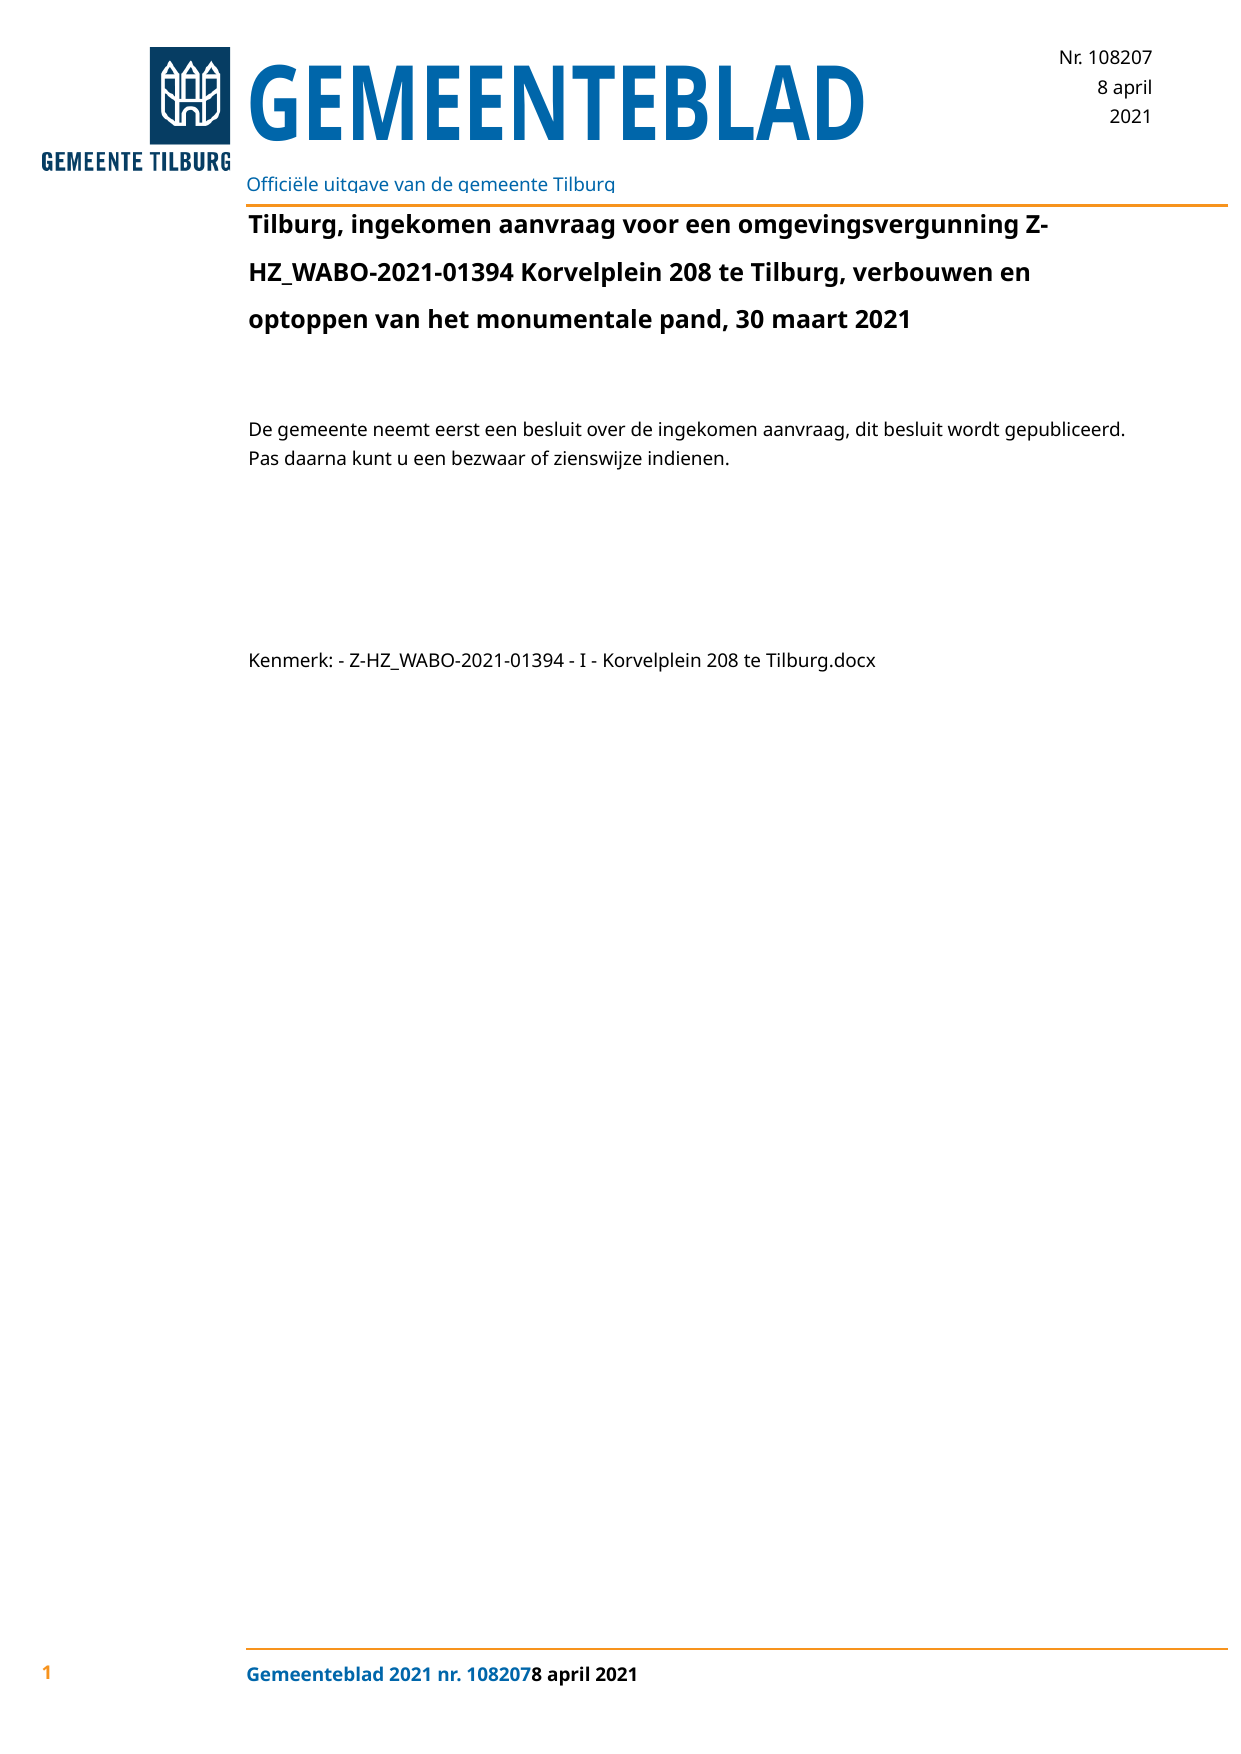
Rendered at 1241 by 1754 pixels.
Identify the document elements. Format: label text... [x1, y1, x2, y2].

text Kenmerk: - Z-HZ_WABO-2021-01394 - I - Korvelplein 208 te Tilburg.docx [248, 647, 1152, 673]
text De gemeente neemt eerst een besluit over de ingekomen aanvraag, dit besluit wordt gepubliceerd. Pas daarna kunt u een bezwaar of zienswijze indienen. [248, 416, 1152, 471]
picture [41, 47, 231, 172]
text Tilburg, ingekomen aanvraag voor een omgevingsvergunning Z-HZ_WABO-2021-01394 Korvelplein 208 te Tilburg, verbouwen en optoppen van het monumentale pand, 30 maart 2021 [248, 207, 1152, 336]
